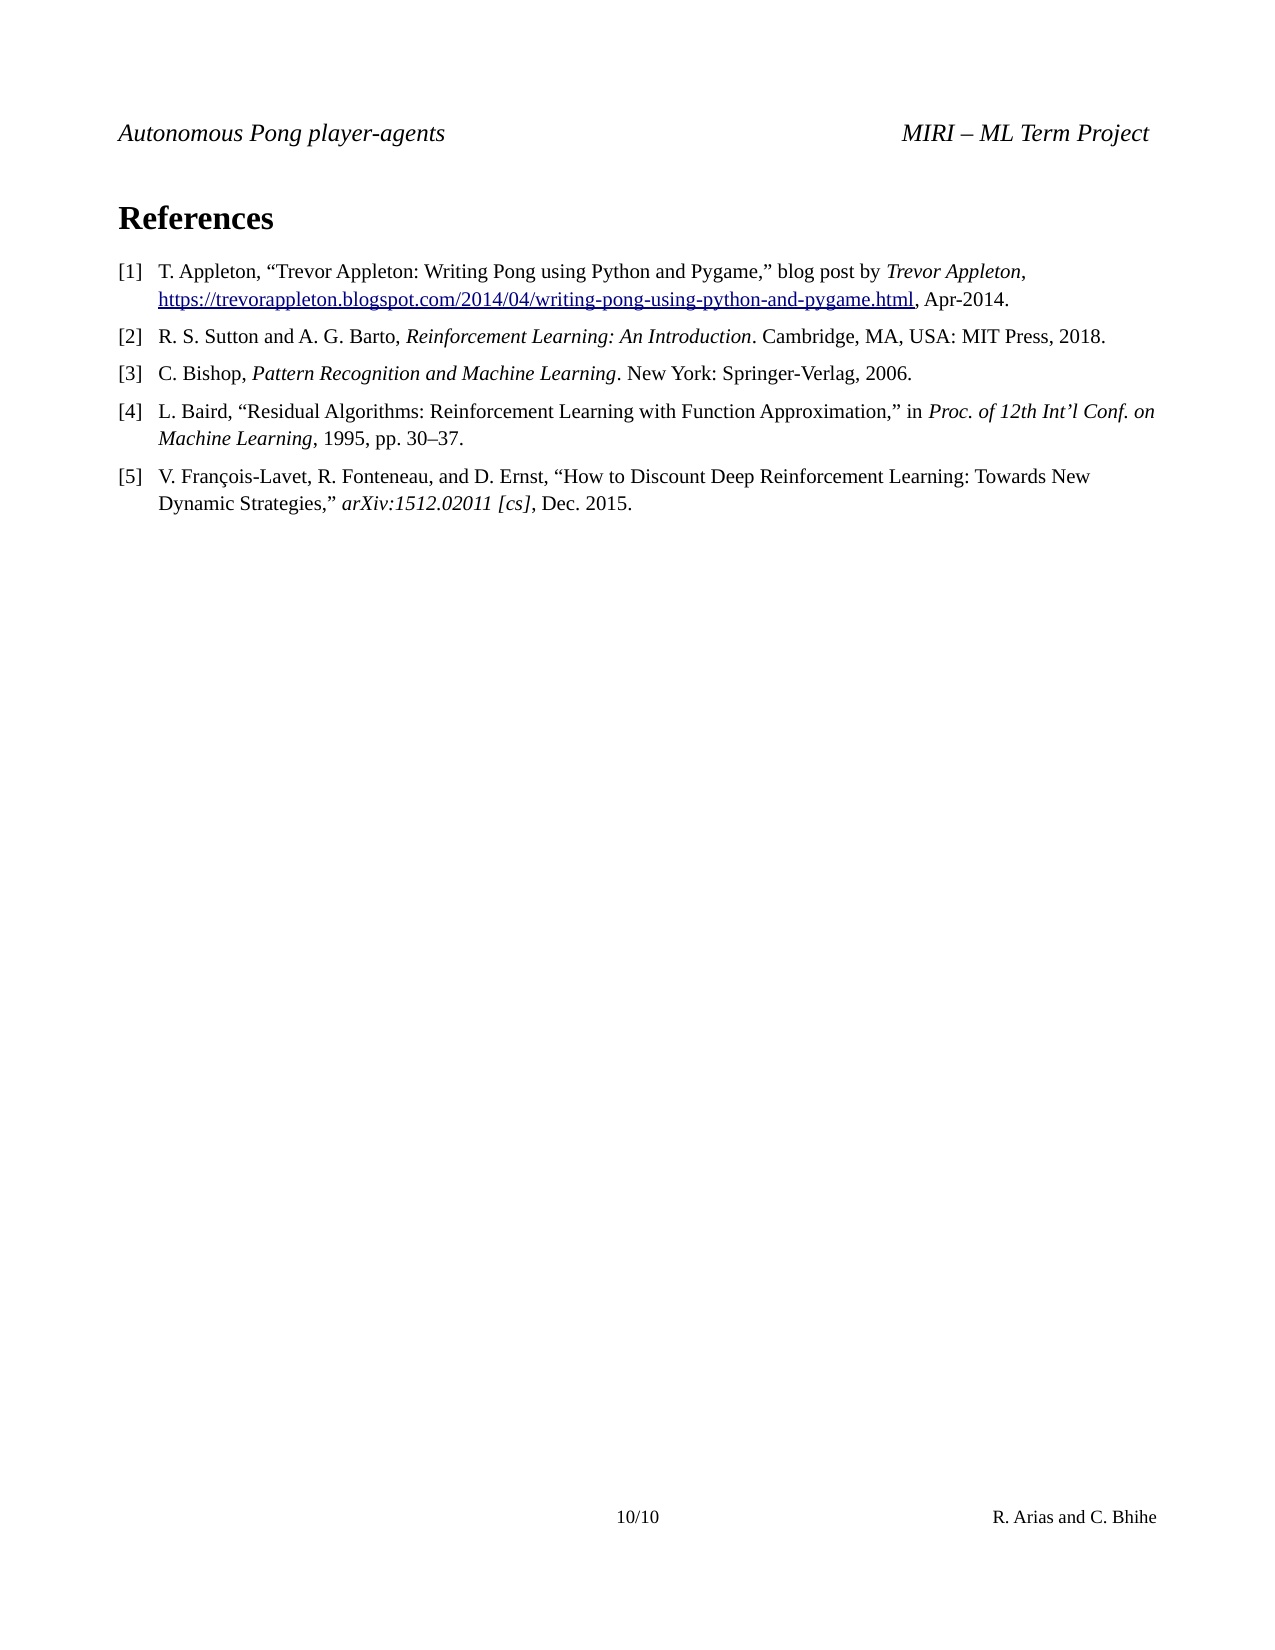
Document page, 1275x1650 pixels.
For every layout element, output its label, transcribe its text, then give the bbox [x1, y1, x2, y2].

text [4] L. Baird, “Residual Algorithms: Reinforcement Learning with Function Approximation,” in Proc. of 12th Int’l Conf. on Machine Learning, 1995, pp. 30–37. [118, 399, 1157, 450]
text [5] V. François-Lavet, R. Fonteneau, and D. Ernst, “How to Discount Deep Reinforcement Learning: Towards New Dynamic Strategies,” arXiv:1512.02011 [cs], Dec. 2015. [118, 464, 1157, 515]
text [3] C. Bishop, Pattern Recognition and Machine Learning. New York: Springer-Verlag, 2006. [118, 361, 1157, 385]
text [2] R. S. Sutton and A. G. Barto, Reinforcement Learning: An Introduction. Cambridge, MA, USA: MIT Press, 2018. [118, 324, 1157, 348]
subtitle References [118, 198, 1157, 237]
text [1] T. Appleton, “Trevor Appleton: Writing Pong using Python and Pygame,” blog post by Trevor Appleton, https://trevorappleton.blogspot.com/2014/04/writing-pong-using-python-and-pygame.html, Apr-2014. [118, 259, 1157, 311]
